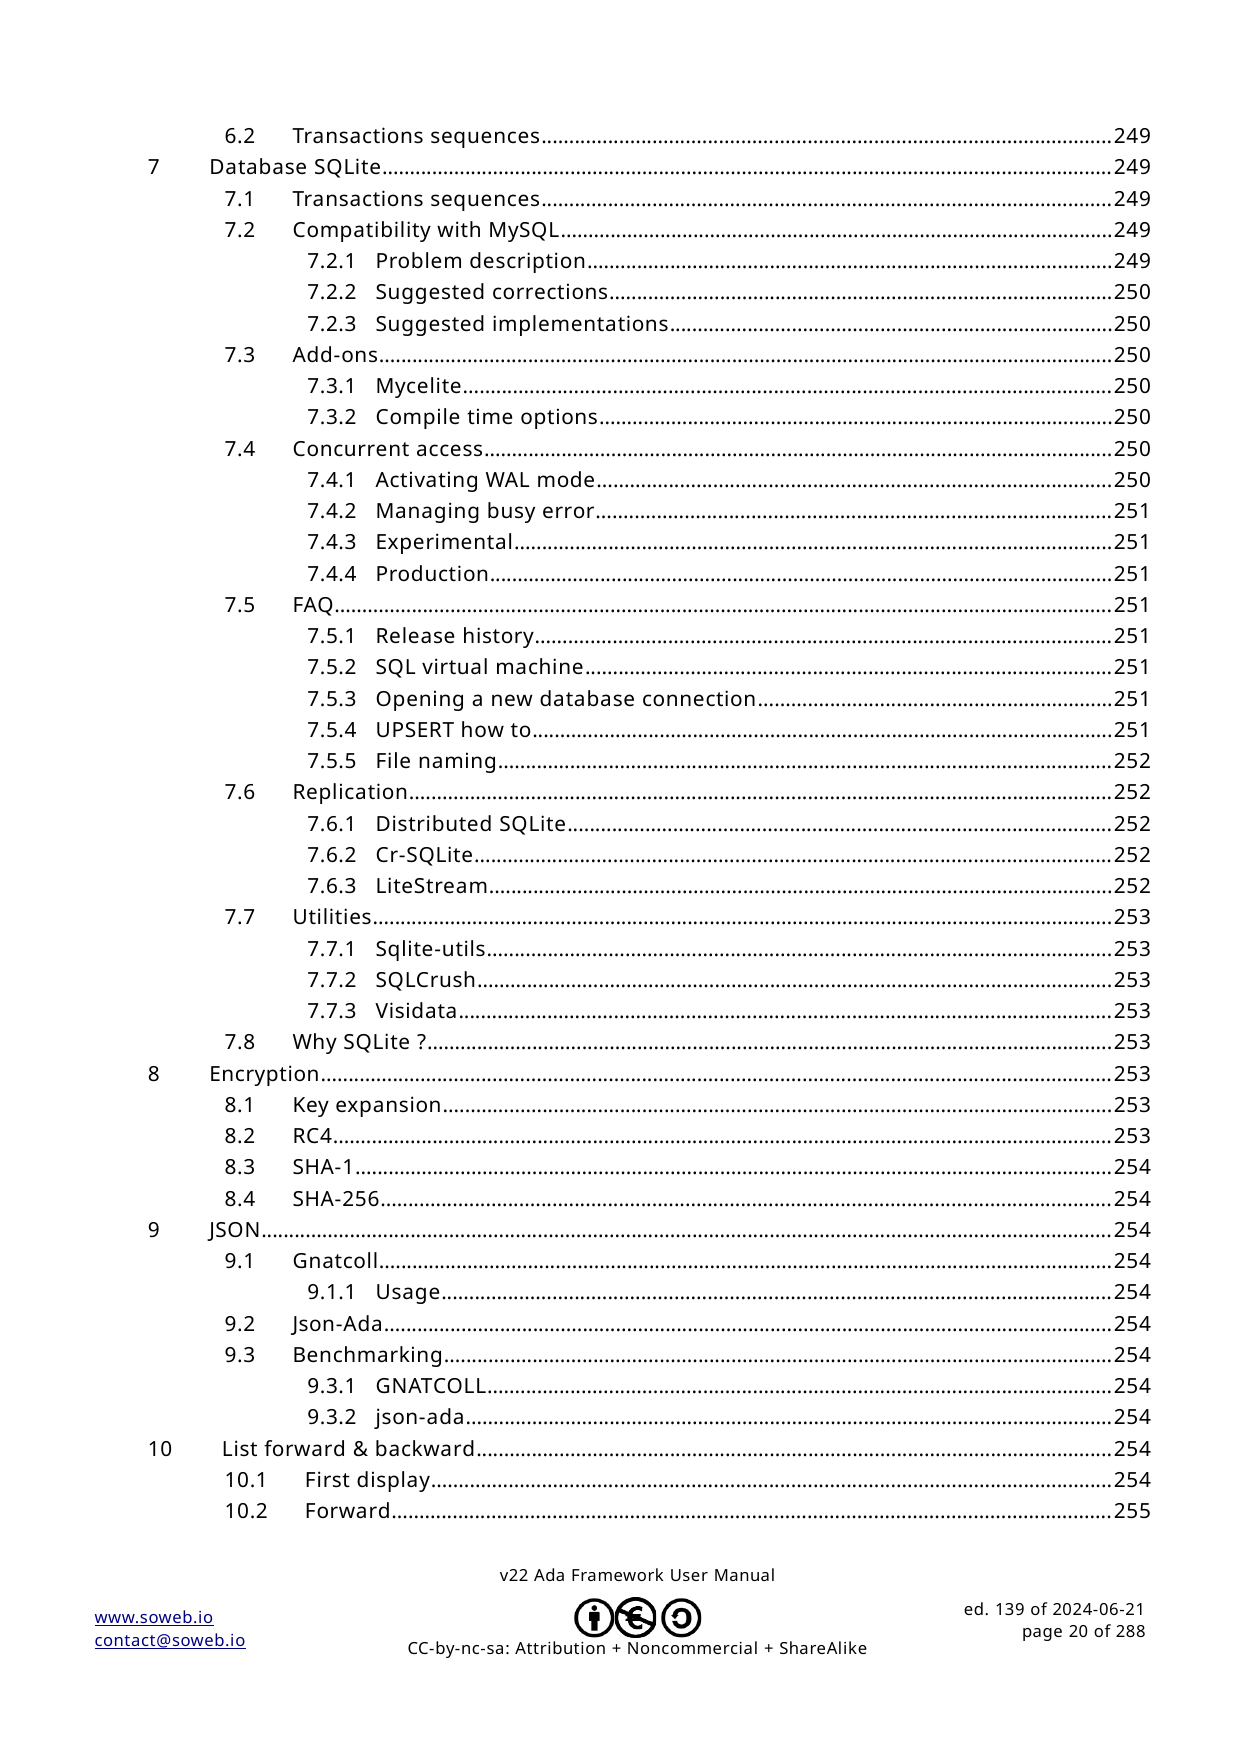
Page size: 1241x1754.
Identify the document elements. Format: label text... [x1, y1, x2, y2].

text 7.5.1 Release history 251 [307, 618, 1152, 650]
text 7.4.2 Managing busy error 251 [307, 493, 1152, 525]
picture [660, 1597, 702, 1638]
text 7.5.4 UPSERT how to 251 [307, 712, 1152, 743]
text 9.3 Benchmarking 254 [224, 1337, 1152, 1368]
text 7.6.2 Cr-SQLite 252 [307, 837, 1152, 868]
text 7.2.3 Suggested implementations 250 [307, 306, 1152, 337]
text 9.1.1 Usage 254 [307, 1275, 1152, 1306]
text 7.6.3 LiteStream 252 [307, 868, 1152, 900]
text 7.7.1 Sqlite-utils 253 [307, 931, 1152, 962]
text 7.4.4 Production 251 [307, 556, 1152, 587]
text 7.4.3 Experimental 251 [307, 525, 1152, 556]
text 7.2.1 Problem description 249 [307, 243, 1152, 275]
text 7.2 Compatibility with MySQL 249 [224, 212, 1152, 243]
text 7.2.2 Suggested corrections 250 [307, 275, 1152, 306]
picture [573, 1597, 657, 1638]
text 10.1 First display 254 [224, 1462, 1152, 1493]
text 7.6.1 Distributed SQLite 252 [307, 806, 1152, 837]
text 8.3 SHA-1 254 [224, 1150, 1152, 1181]
text 7.4 Concurrent access 250 [224, 431, 1152, 462]
text 7.5.3 Opening a new database connection 251 [307, 681, 1152, 712]
text 7.7 Utilities 253 [224, 900, 1152, 931]
text 6.2 Transactions sequences 249 [224, 118, 1152, 150]
text 7.1 Transactions sequences 249 [224, 181, 1152, 212]
text 7.6 Replication 252 [224, 775, 1152, 806]
text 9 JSON 254 [148, 1212, 1152, 1243]
text 10 List forward & backward 254 [148, 1431, 1152, 1462]
text 7.3.2 Compile time options 250 [307, 400, 1152, 431]
text 9.2 Json-Ada 254 [224, 1306, 1152, 1337]
text 7.3.1 Mycelite 250 [307, 368, 1152, 400]
text 8.4 SHA-256 254 [224, 1181, 1152, 1212]
text 7.8 Why SQLite ? 253 [224, 1025, 1152, 1056]
text 8.1 Key expansion 253 [224, 1087, 1152, 1118]
text 9.1 Gnatcoll 254 [224, 1243, 1152, 1275]
text 8 Encryption 253 [148, 1056, 1152, 1087]
text 7.4.1 Activating WAL mode 250 [307, 462, 1152, 493]
text 7.3 Add-ons 250 [224, 337, 1152, 368]
text 7.5 FAQ 251 [224, 587, 1152, 618]
text 7 Database SQLite 249 [148, 150, 1152, 181]
text 7.5.5 File naming 252 [307, 743, 1152, 775]
text 8.2 RC4 253 [224, 1118, 1152, 1150]
text 9.3.1 GNATCOLL 254 [307, 1368, 1152, 1400]
text 10.2 Forward 255 [224, 1493, 1152, 1525]
text 7.7.3 Visidata 253 [307, 993, 1152, 1025]
text 7.5.2 SQL virtual machine 251 [307, 650, 1152, 681]
text 9.3.2 json-ada 254 [307, 1400, 1152, 1431]
text 7.7.2 SQLCrush 253 [307, 962, 1152, 993]
